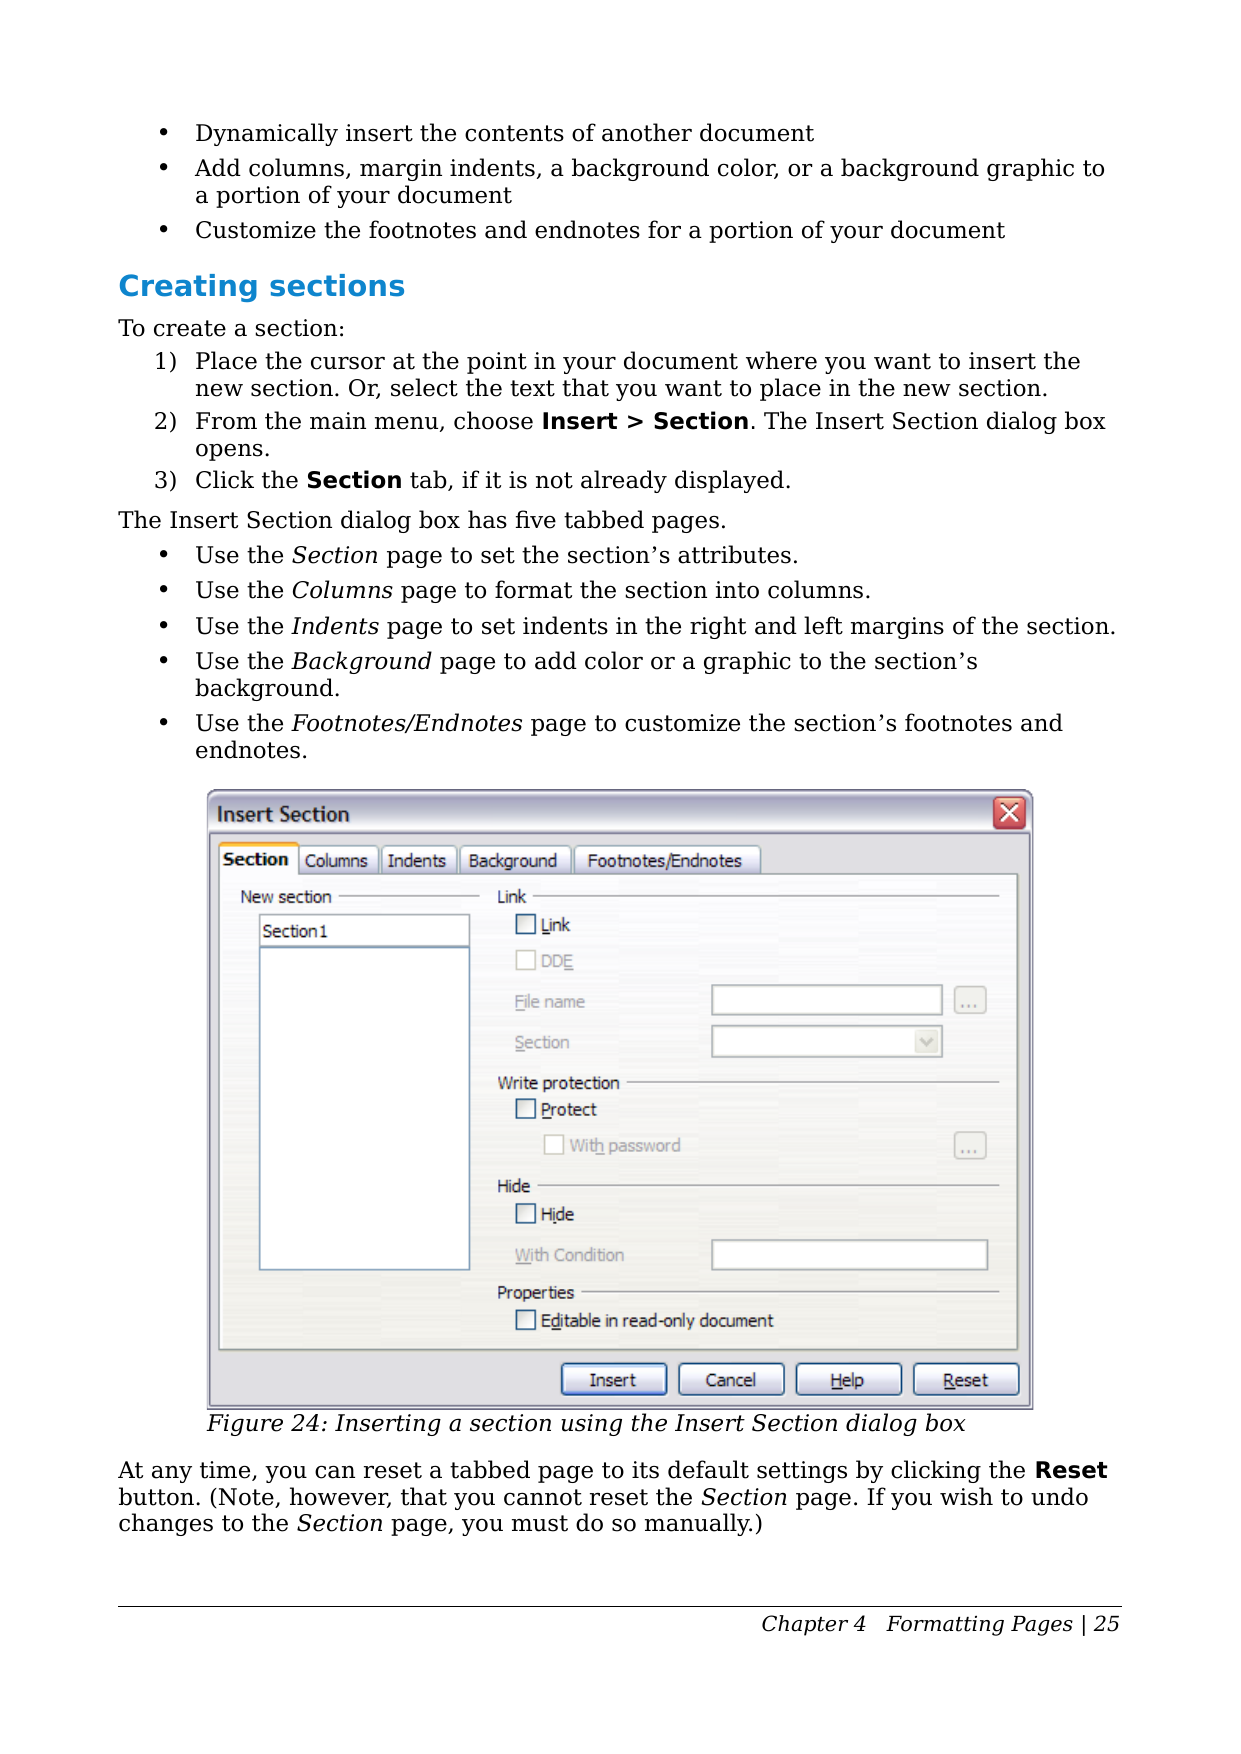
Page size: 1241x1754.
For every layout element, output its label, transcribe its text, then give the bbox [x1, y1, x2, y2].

list From the main menu, choose Insert > Section. The Insert Section dialog box opens. [177, 408, 1122, 461]
list To create a section: [118, 315, 1122, 342]
subtitle Creating sections [118, 269, 1122, 303]
list Use the Background page to add color or a graphic to the section’s background. [156, 646, 1122, 702]
list Use the Footnotes/Endnotes page to customize the section’s footnotes and endnotes. [156, 708, 1122, 764]
list Place the cursor at the point in your document where you want to insert the new section. Or, select the text that you want to place in the new section. [177, 348, 1122, 402]
list Customize the footnotes and endnotes for a portion of your document [156, 216, 1122, 245]
text At any time, you can reset a tabbed page to its default settings by clicking the Reset button. (Note, however, that you cannot reset the Section page. If you wish to undo changes to the Section page, you must do so manually.) [118, 1457, 1122, 1537]
list Click the Section tab, if it is not already displayed. [177, 468, 1122, 494]
picture [206, 789, 1034, 1410]
list Dynamically insert the contents of another document [156, 118, 1122, 147]
list Use the Indents page to set indents in the right and left margins of the section. [156, 611, 1122, 640]
list Use the Section page to set the section’s attributes. [156, 540, 1122, 569]
list The Insert Section dialog box has five tabbed pages. [118, 507, 1122, 533]
list Add columns, margin indents, a background color, or a background graphic to a portion of your document [156, 153, 1122, 209]
list Use the Columns page to format the section into columns. [156, 575, 1122, 604]
text Figure 24: Inserting a section using the Insert Section dialog box [207, 1410, 1033, 1436]
